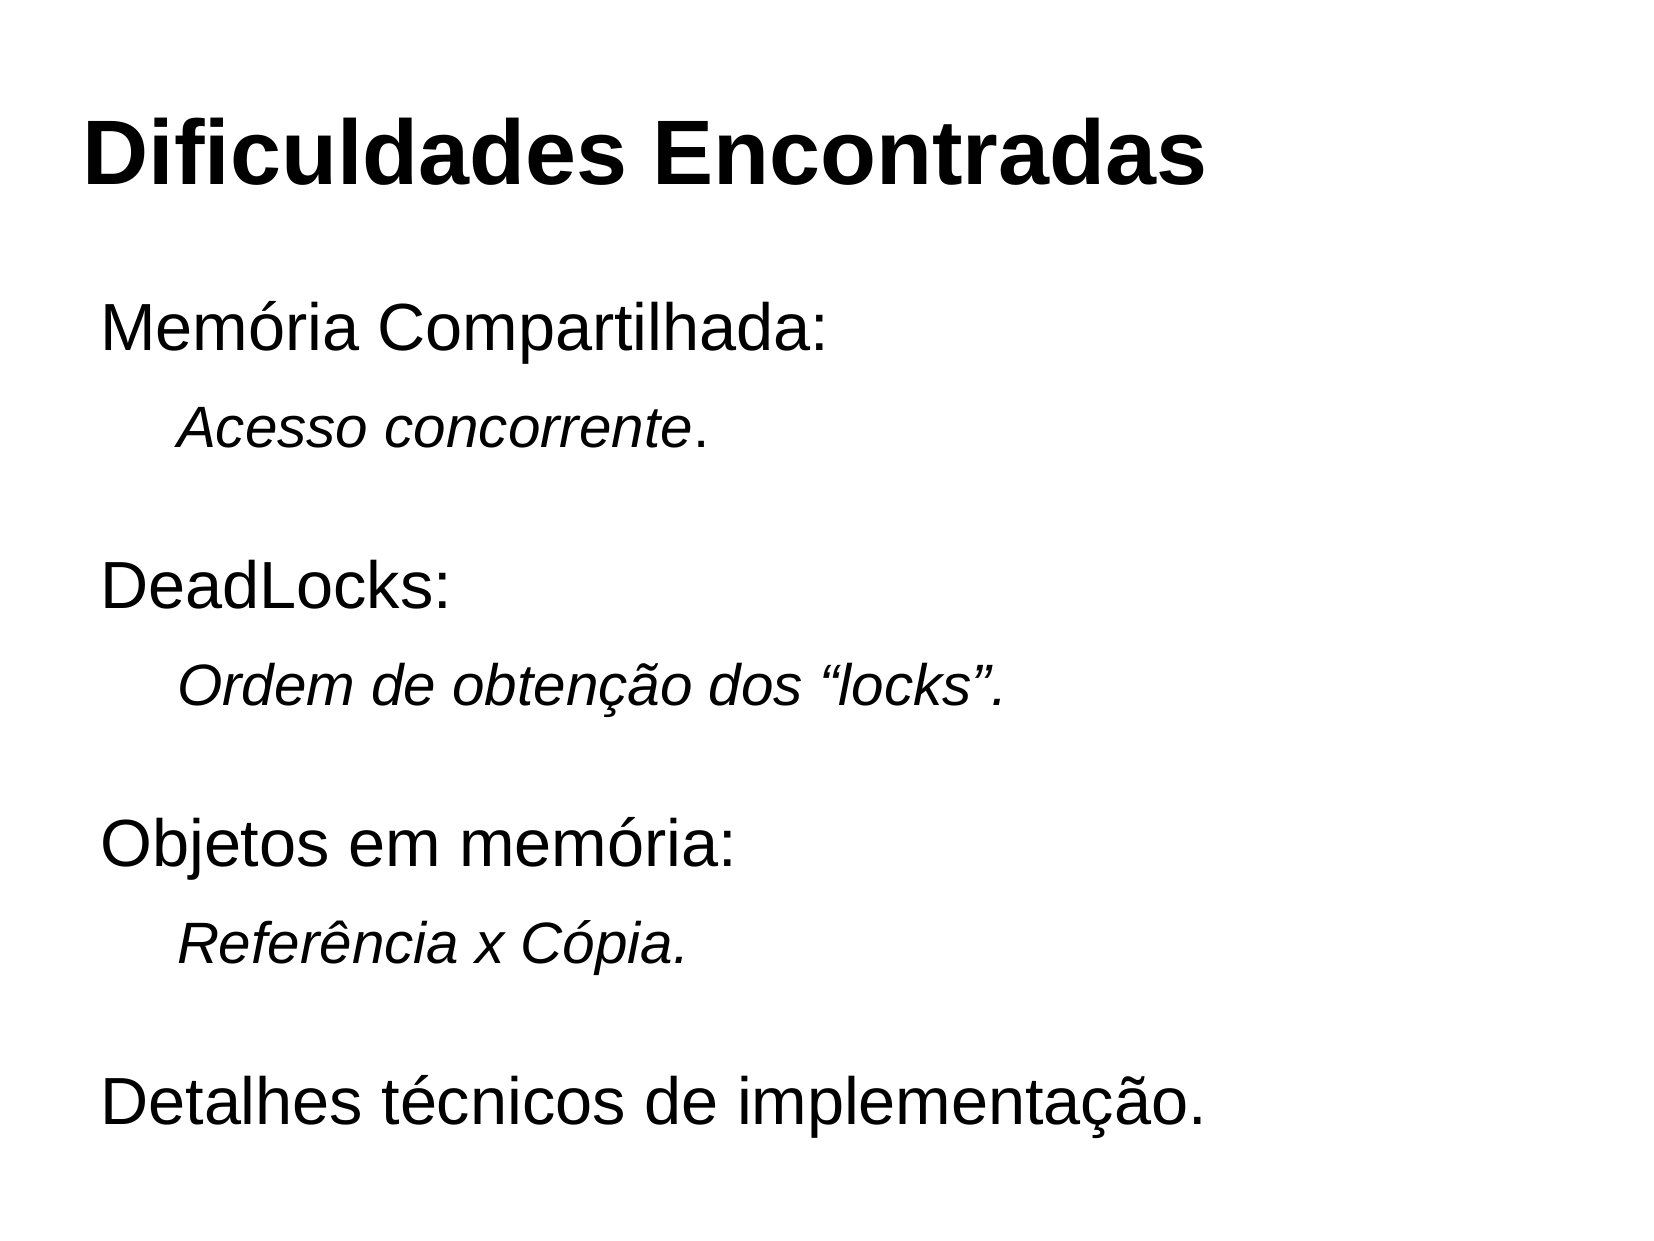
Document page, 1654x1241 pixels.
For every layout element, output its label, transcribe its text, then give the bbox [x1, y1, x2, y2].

title Dificuldades Encontradas [82, 49, 1571, 257]
list Memória Compartilhada: Acesso concorrente. DeadLocks: Ordem de obtenção dos “locks”. Objetos em memória: Referência x Cópia. Detalhes técnicos de implementação. [82, 290, 1571, 1139]
